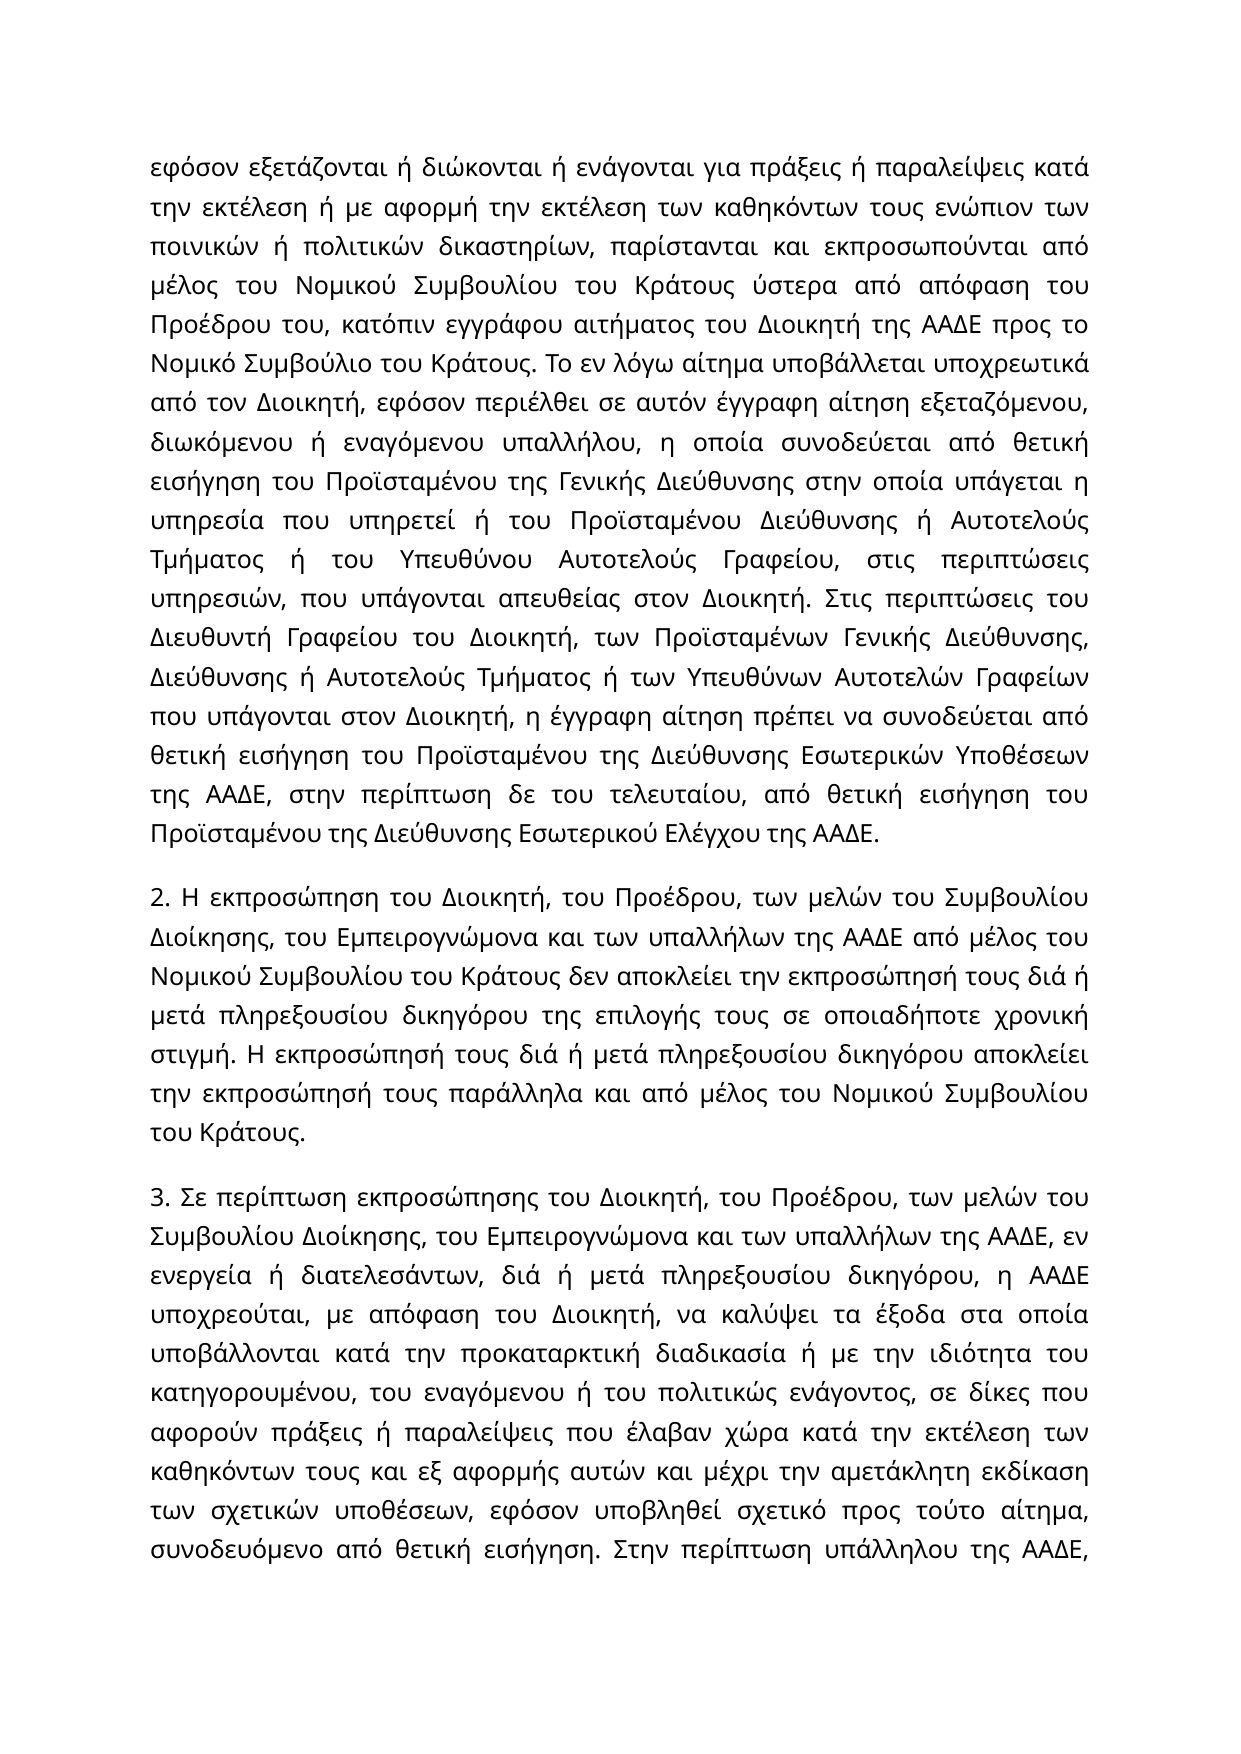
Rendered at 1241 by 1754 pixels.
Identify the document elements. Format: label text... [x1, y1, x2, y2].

text εφόσον εξετάζονται ή διώκονται ή ενάγονται για πράξεις ή παραλείψεις κατά την εκτέλεση ή με αφορμή την εκτέλεση των καθηκόντων τους ενώπιον των ποινικών ή πολιτικών δικαστηρίων, παρίστανται και εκπροσωπούνται από μέλος του Νομικού Συμβουλίου του Κράτους ύστερα από απόφαση του Προέδρου του, κατόπιν εγγράφου αιτήματος του Διοικητή της ΑΑΔΕ προς το Νομικό Συμβούλιο του Κράτους. Το εν λόγω αίτημα υποβάλλεται υποχρεωτικά από τον Διοικητή, εφόσον περιέλθει σε αυτόν έγγραφη αίτηση εξεταζόμενου, διωκόμενου ή εναγόμενου υπαλλήλου, η οποία συνοδεύεται από θετική εισήγηση του Προϊσταμένου της Γενικής Διεύθυνσης στην οποία υπάγεται η υπηρεσία που υπηρετεί ή του Προϊσταμένου Διεύθυνσης ή Αυτοτελούς Τμήματος ή του Υπευθύνου Αυτοτελούς Γραφείου, στις περιπτώσεις υπηρεσιών, που υπάγονται απευθείας στον Διοικητή. Στις περιπτώσεις του Διευθυντή Γραφείου του Διοικητή, των Προϊσταμένων Γενικής Διεύθυνσης, Διεύθυνσης ή Αυτοτελούς Τμήματος ή των Υπευθύνων Αυτοτελών Γραφείων που υπάγονται στον Διοικητή, η έγγραφη αίτηση πρέπει να συνοδεύεται από θετική εισήγηση του Προϊσταμένου της Διεύθυνσης Εσωτερικών Υποθέσεων της ΑΑΔΕ, στην περίπτωση δε του τελευταίου, από θετική εισήγηση του Προϊσταμένου της Διεύθυνσης Εσωτερικού Ελέγχου της ΑΑΔΕ. [150, 150, 1090, 850]
text 3. Σε περίπτωση εκπροσώπησης του Διοικητή, του Προέδρου, των μελών του Συμβουλίου Διοίκησης, του Εμπειρογνώμονα και των υπαλλήλων της ΑΑΔΕ, εν ενεργεία ή διατελεσάντων, διά ή μετά πληρεξουσίου δικηγόρου, η ΑΑΔΕ υποχρεούται, με απόφαση του Διοικητή, να καλύψει τα έξοδα στα οποία υποβάλλονται κατά την προκαταρκτική διαδικασία ή με την ιδιότητα του κατηγορουμένου, του εναγόμενου ή του πολιτικώς ενάγοντος, σε δίκες που αφορούν πράξεις ή παραλείψεις που έλαβαν χώρα κατά την εκτέλεση των καθηκόντων τους και εξ αφορμής αυτών και μέχρι την αμετάκλητη εκδίκαση των σχετικών υποθέσεων, εφόσον υποβληθεί σχετικό προς τούτο αίτημα, συνοδευόμενο από θετική εισήγηση. Στην περίπτωση υπάλληλου της ΑΑΔΕ, [150, 1179, 1090, 1566]
text 2. Η εκπροσώπηση του Διοικητή, του Προέδρου, των μελών του Συμβουλίου Διοίκησης, του Εμπειρογνώμονα και των υπαλλήλων της ΑΑΔΕ από μέλος του Νομικού Συμβουλίου του Κράτους δεν αποκλείει την εκπροσώπησή τους διά ή μετά πληρεξουσίου δικηγόρου της επιλογής τους σε οποιαδήποτε χρονική στιγμή. Η εκπροσώπησή τους διά ή μετά πληρεξουσίου δικηγόρου αποκλείει την εκπροσώπησή τους παράλληλα και από μέλος του Νομικού Συμβουλίου του Κράτους. [150, 880, 1090, 1149]
